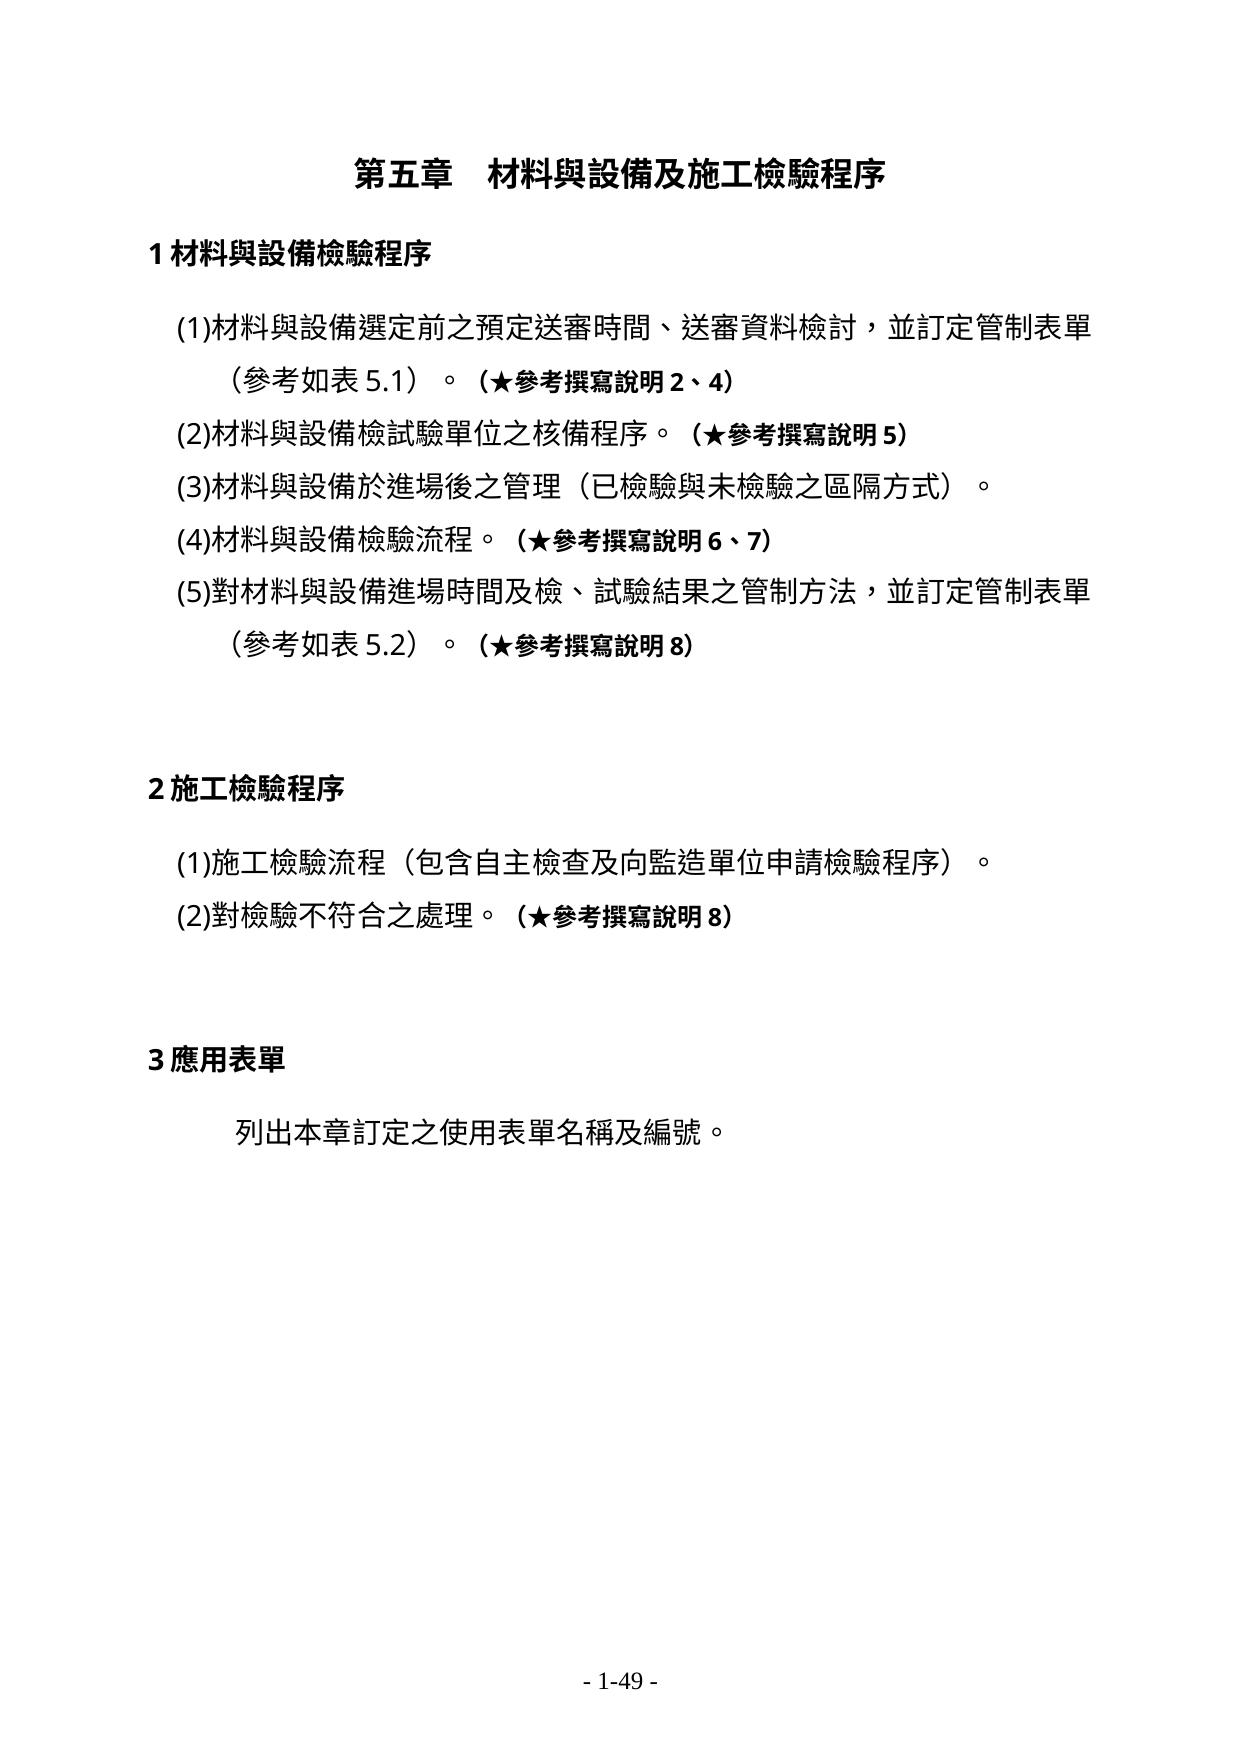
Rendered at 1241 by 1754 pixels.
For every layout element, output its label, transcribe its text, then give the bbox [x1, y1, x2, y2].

subtitle 1材料與設備檢驗程序 [148, 230, 1092, 273]
subtitle 2施工檢驗程序 [148, 766, 1092, 808]
subtitle 3應用表單 [148, 1036, 1092, 1078]
text (2)材料與設備檢試驗單位之核備程序。（★參考撰寫說明5） [177, 410, 1092, 453]
text (1)材料與設備選定前之預定送審時間、送審資料檢討，並訂定管制表單（參考如表5.1）。（★參考撰寫說明2、4） [177, 304, 1092, 400]
text (2)對檢驗不符合之處理。（★參考撰寫說明8） [177, 892, 1092, 935]
text (4)材料與設備檢驗流程。（★參考撰寫說明6、7） [177, 516, 1092, 558]
text (3)材料與設備於進場後之管理（已檢驗與未檢驗之區隔方式）。 [177, 463, 1092, 506]
text 列出本章訂定之使用表單名稱及編號。 [177, 1110, 1092, 1152]
subtitle 第五章 材料與設備及施工檢驗程序 [148, 148, 1092, 196]
text (1)施工檢驗流程（包含自主檢查及向監造單位申請檢驗程序）。 [177, 839, 1092, 882]
text (5)對材料與設備進場時間及檢、試驗結果之管制方法，並訂定管制表單（參考如表5.2）。（★參考撰寫說明8） [177, 569, 1092, 664]
